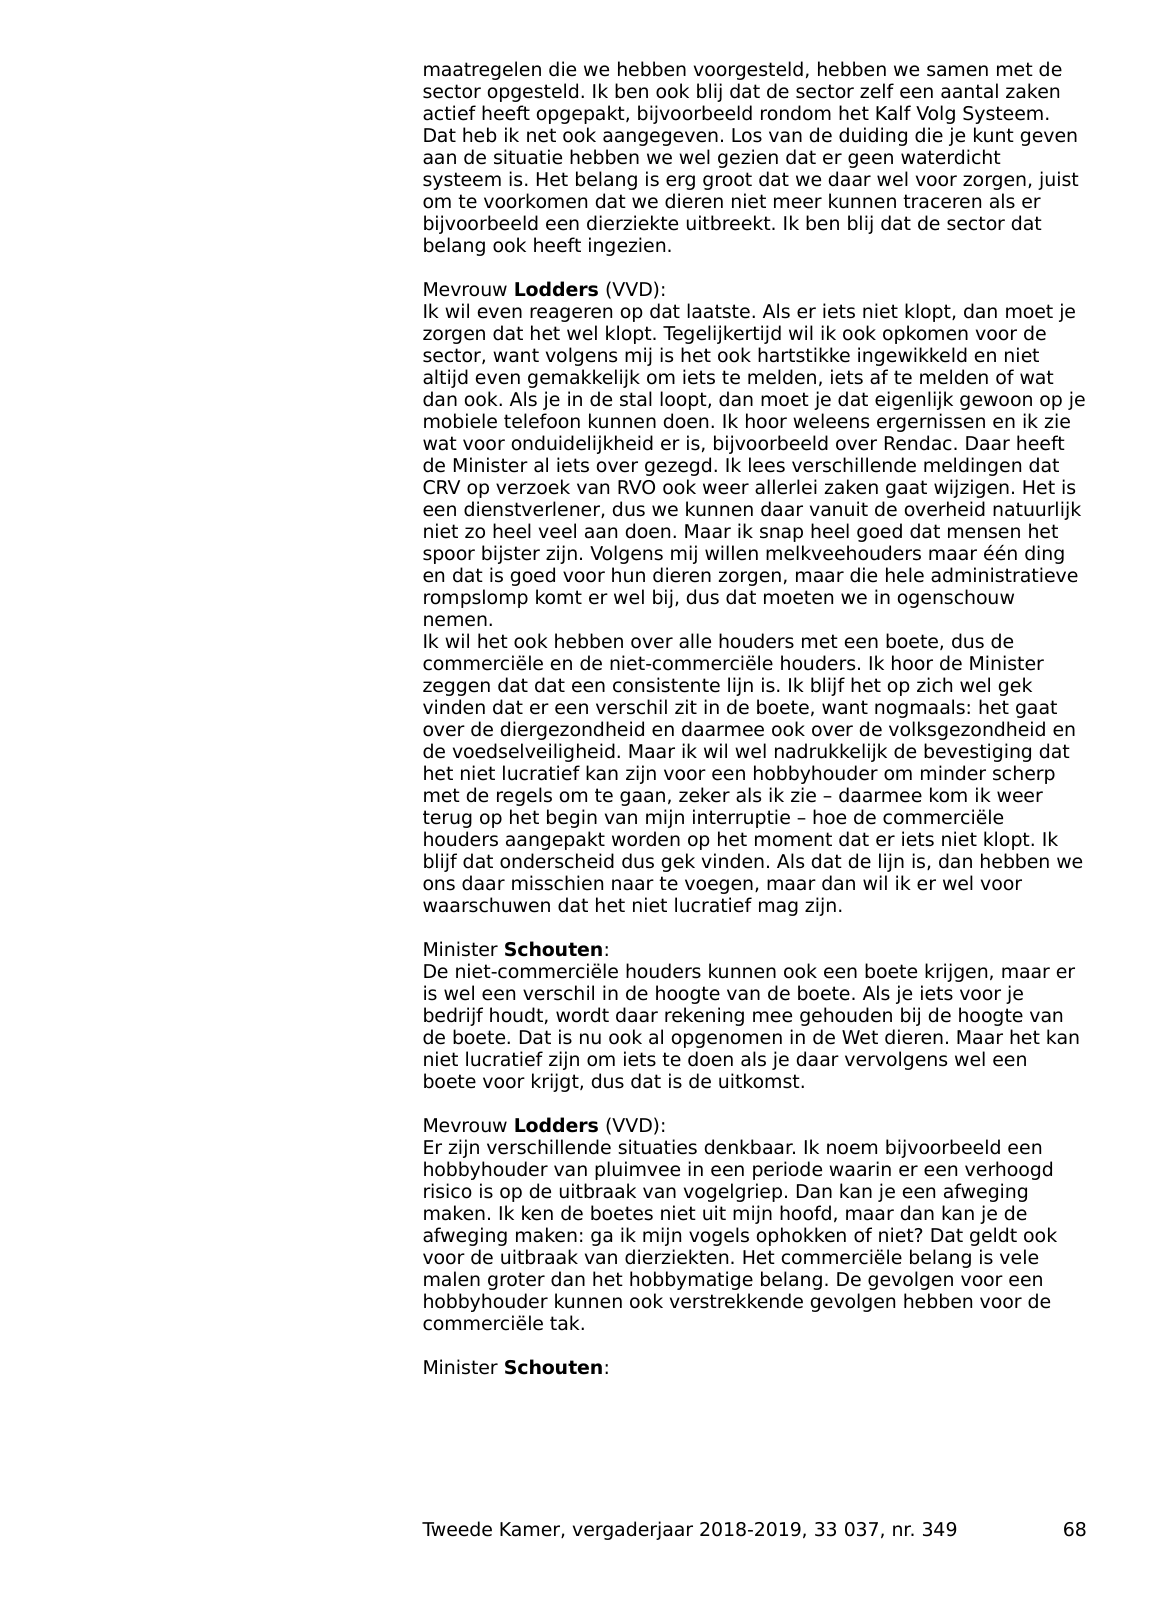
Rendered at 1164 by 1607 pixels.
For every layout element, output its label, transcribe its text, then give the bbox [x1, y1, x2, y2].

text De niet-commerciële houders kunnen ook een boete krijgen, maar er is wel een verschil in de hoogte van de boete. Als je iets voor je bedrijf houdt, wordt daar rekening mee gehouden bij de hoogte van de boete. Dat is nu ook al opgenomen in de Wet dieren. Maar het kan niet lucratief zijn om iets te doen als je daar vervolgens wel een boete voor krijgt, dus dat is de uitkomst. [422, 961, 1087, 1092]
text Er zijn verschillende situaties denkbaar. Ik noem bijvoorbeeld een hobbyhouder van pluimvee in een periode waarin er een verhoogd risico is op de uitbraak van vogelgriep. Dan kan je een afweging maken. Ik ken de boetes niet uit mijn hoofd, maar dan kan je de afweging maken: ga ik mijn vogels ophokken of niet? Dat geldt ook voor de uitbraak van dierziekten. Het commerciële belang is vele malen groter dan het hobbymatige belang. De gevolgen voor een hobbyhouder kunnen ook verstrekkende gevolgen hebben voor de commerciële tak. [422, 1137, 1087, 1334]
text Mevrouw Lodders (VVD): [422, 1115, 1087, 1137]
text Ik wil even reageren op dat laatste. Als er iets niet klopt, dan moet je zorgen dat het wel klopt. Tegelijkertijd wil ik ook opkomen voor de sector, want volgens mij is het ook hartstikke ingewikkeld en niet altijd even gemakkelijk om iets te melden, iets af te melden of wat dan ook. Als je in de stal loopt, dan moet je dat eigenlijk gewoon op je mobiele telefoon kunnen doen. Ik hoor weleens ergernissen en ik zie wat voor onduidelijkheid er is, bijvoorbeeld over Rendac. Daar heeft de Minister al iets over gezegd. Ik lees verschillende meldingen dat CRV op verzoek van RVO ook weer allerlei zaken gaat wijzigen. Het is een dienstverlener, dus we kunnen daar vanuit de overheid natuurlijk niet zo heel veel aan doen. Maar ik snap heel goed dat mensen het spoor bijster zijn. Volgens mij willen melkveehouders maar één ding en dat is goed voor hun dieren zorgen, maar die hele administratieve rompslomp komt er wel bij, dus dat moeten we in ogenschouw nemen. [422, 301, 1087, 631]
text Minister Schouten: [422, 939, 1087, 961]
text Mevrouw Lodders (VVD): [422, 279, 1087, 301]
text Minister Schouten: [422, 1357, 1087, 1379]
text Ik wil het ook hebben over alle houders met een boete, dus de commerciële en de niet-commerciële houders. Ik hoor de Minister zeggen dat dat een consistente lijn is. Ik blijf het op zich wel gek vinden dat er een verschil zit in de boete, want nogmaals: het gaat over de diergezondheid en daarmee ook over de volksgezondheid en de voedselveiligheid. Maar ik wil wel nadrukkelijk de bevestiging dat het niet lucratief kan zijn voor een hobbyhouder om minder scherp met de regels om te gaan, zeker als ik zie – daarmee kom ik weer terug op het begin van mijn interruptie – hoe de commerciële houders aangepakt worden op het moment dat er iets niet klopt. Ik blijf dat onderscheid dus gek vinden. Als dat de lijn is, dan hebben we ons daar misschien naar te voegen, maar dan wil ik er wel voor waarschuwen dat het niet lucratief mag zijn. [422, 631, 1087, 916]
text maatregelen die we hebben voorgesteld, hebben we samen met de sector opgesteld. Ik ben ook blij dat de sector zelf een aantal zaken actief heeft opgepakt, bijvoorbeeld rondom het Kalf Volg Systeem. Dat heb ik net ook aangegeven. Los van de duiding die je kunt geven aan de situatie hebben we wel gezien dat er geen waterdicht systeem is. Het belang is erg groot dat we daar wel voor zorgen, juist om te voorkomen dat we dieren niet meer kunnen traceren als er bijvoorbeeld een dierziekte uitbreekt. Ik ben blij dat de sector dat belang ook heeft ingezien. [422, 59, 1087, 257]
